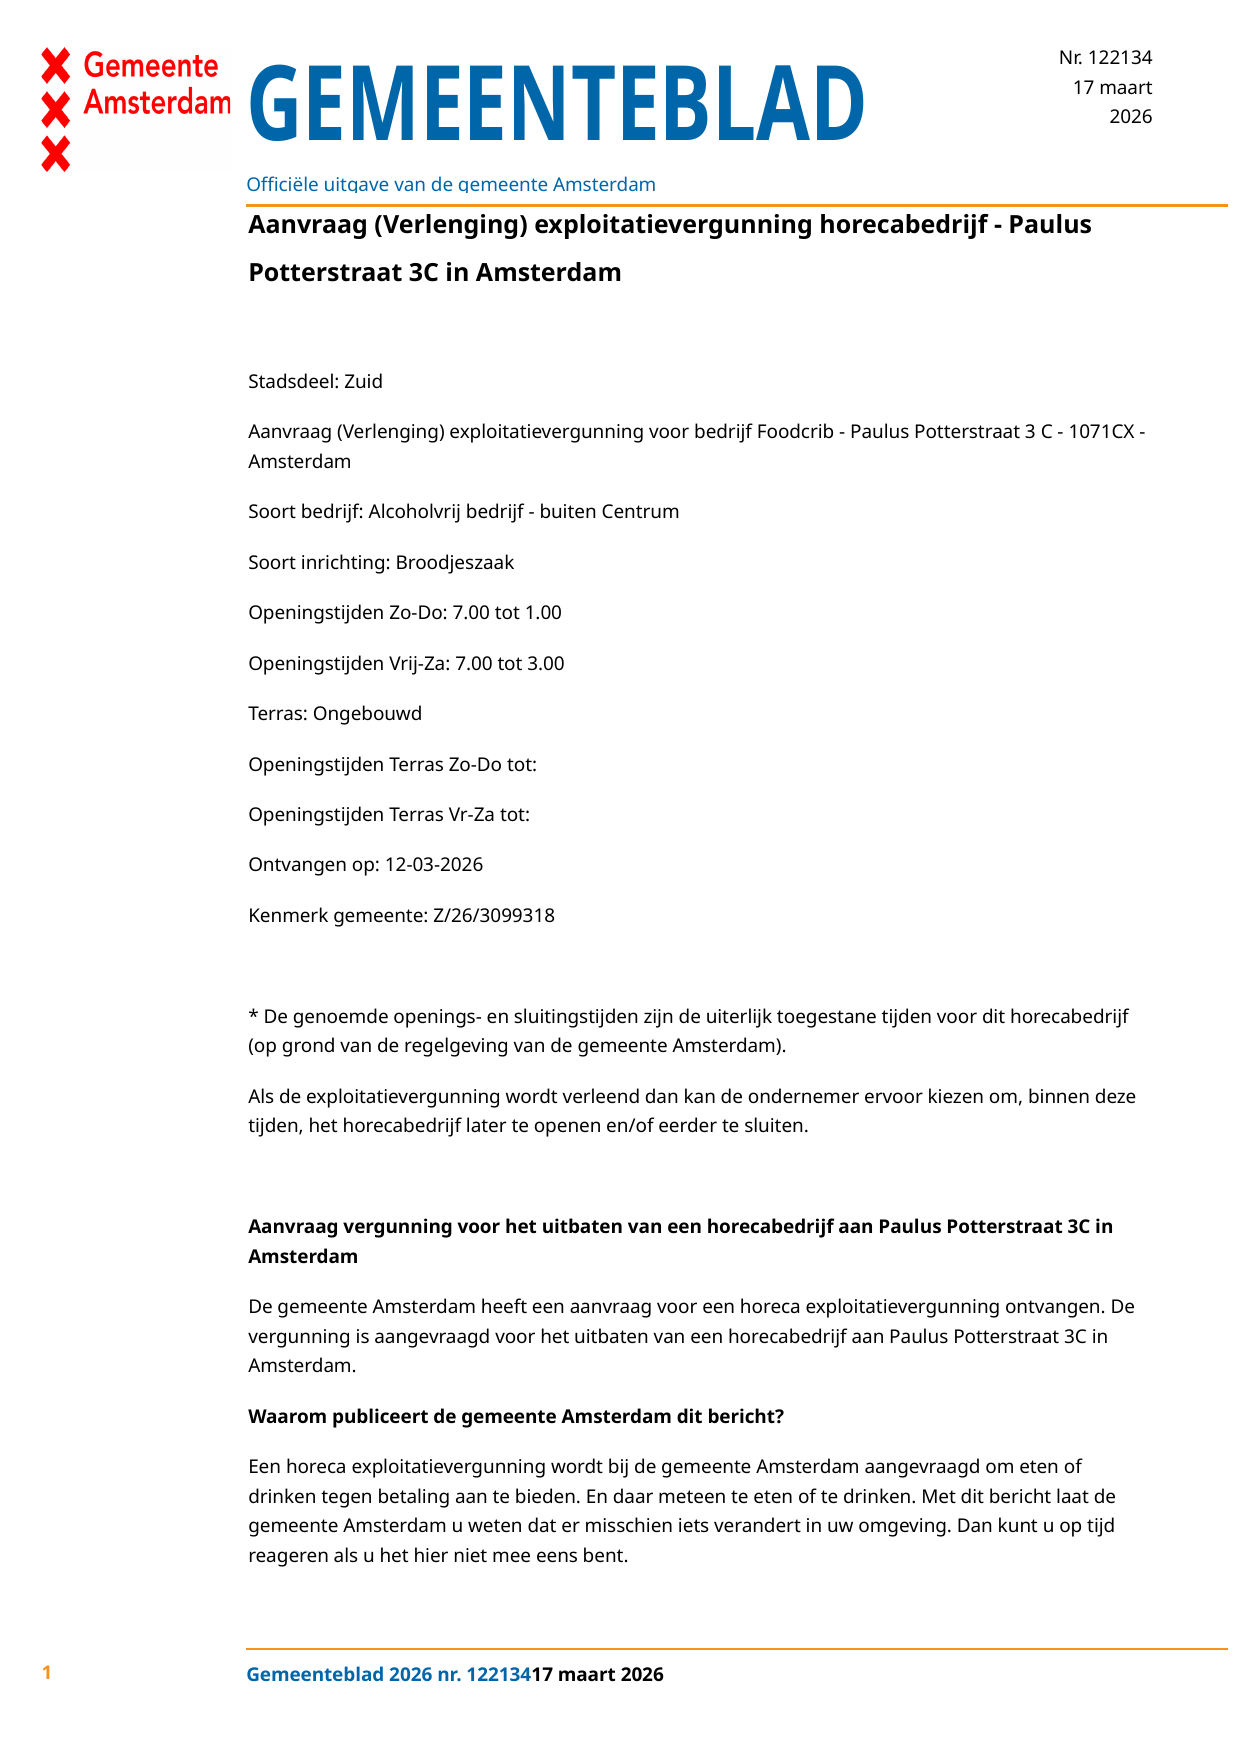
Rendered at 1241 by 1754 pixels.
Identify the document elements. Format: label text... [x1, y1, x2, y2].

text De gemeente Amsterdam heeft een aanvraag voor een horeca exploitatievergunning ontvangen. De vergunning is aangevraagd voor het uitbaten van een horecabedrijf aan Paulus Potterstraat 3C in Amsterdam. [248, 1293, 1152, 1378]
text Openingstijden Vrij-Za: 7.00 tot 3.00 [248, 650, 1152, 676]
text Terras: Ongebouwd [248, 700, 1152, 726]
text Soort bedrijf: Alcoholvrij bedrijf - buiten Centrum [248, 499, 1152, 524]
text Kenmerk gemeente: Z/26/3099318 [248, 902, 1152, 928]
text Soort inrichting: Broodjeszaak [248, 549, 1152, 575]
text Waarom publiceert de gemeente Amsterdam dit bericht? [248, 1403, 1152, 1429]
text Openingstijden Terras Zo-Do tot: [248, 751, 1152, 777]
text * De genoemde openings- en sluitingstijden zijn de uiterlijk toegestane tijden voor dit horecabedrijf (op grond van de regelgeving van de gemeente Amsterdam). [248, 1003, 1152, 1058]
picture [41, 47, 231, 172]
text Een horeca exploitatievergunning wordt bij de gemeente Amsterdam aangevraagd om eten of drinken tegen betaling aan te bieden. En daar meteen te eten of te drinken. Met dit bericht laat de gemeente Amsterdam u weten dat er misschien iets verandert in uw omgeving. Dan kunt u op tijd reageren als u het hier niet mee eens bent. [248, 1453, 1152, 1568]
text Openingstijden Zo-Do: 7.00 tot 1.00 [248, 599, 1152, 625]
text Openingstijden Terras Vr-Za tot: [248, 801, 1152, 827]
text Ontvangen op: 12-03-2026 [248, 852, 1152, 877]
text Aanvraag vergunning voor het uitbaten van een horecabedrijf aan Paulus Potterstraat 3C in Amsterdam [248, 1213, 1152, 1269]
text Aanvraag (Verlenging) exploitatievergunning voor bedrijf Foodcrib - Paulus Potterstraat 3 C - 1071CX - Amsterdam [248, 419, 1152, 474]
text Aanvraag (Verlenging) exploitatievergunning horecabedrijf - Paulus Potterstraat 3C in Amsterdam [248, 207, 1152, 288]
text Stadsdeel: Zuid [248, 368, 1152, 394]
text Als de exploitatievergunning wordt verleend dan kan de ondernemer ervoor kiezen om, binnen deze tijden, het horecabedrijf later te openen en/of eerder te sluiten. [248, 1083, 1152, 1138]
